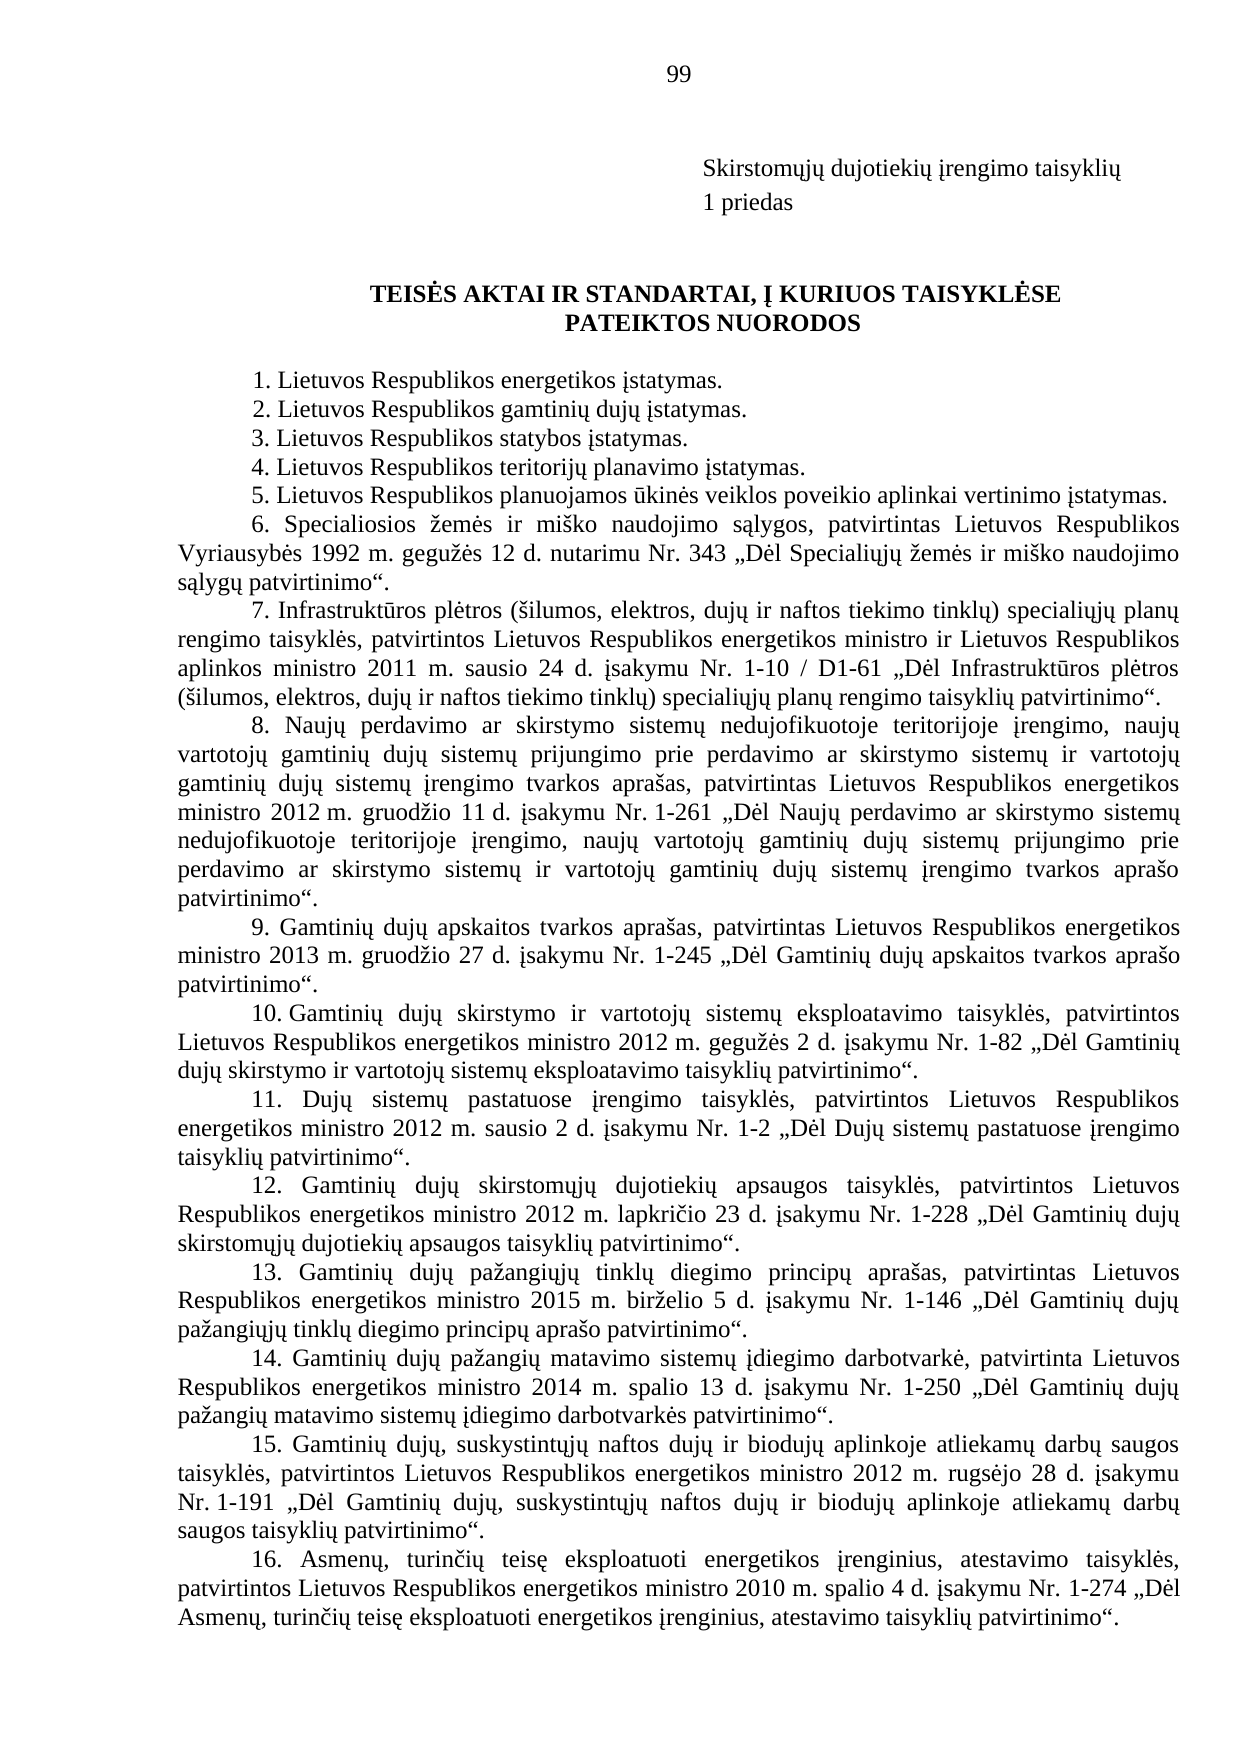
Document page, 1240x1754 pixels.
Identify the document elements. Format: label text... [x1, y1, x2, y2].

text 5. Lietuvos Respublikos planuojamos ūkinės veiklos poveikio aplinkai vertinimo įstatymas. [177, 480, 1181, 509]
text 3. Lietuvos Respublikos statybos įstatymas. [177, 423, 1181, 452]
text 1 priedas [177, 187, 1181, 216]
text 16. Asmenų, turinčių teisę eksploatuoti energetikos įrenginius, atestavimo taisyklės, patvirtintos Lietuvos Respublikos energetikos ministro 2010 m. spalio 4 d. įsakymu Nr. 1-274 „Dėl Asmenų, turinčių teisę eksploatuoti energetikos įrenginius, atestavimo taisyklių patvirtinimo“. [177, 1544, 1181, 1630]
text 10. Gamtinių dujų skirstymo ir vartotojų sistemų eksploatavimo taisyklės, patvirtintos Lietuvos Respublikos energetikos ministro 2012 m. gegužės 2 d. įsakymu Nr. 1-82 „Dėl Gamtinių dujų skirstymo ir vartotojų sistemų eksploatavimo taisyklių patvirtinimo“. [177, 998, 1181, 1084]
text 13. Gamtinių dujų pažangiųjų tinklų diegimo principų aprašas, patvirtintas Lietuvos Respublikos energetikos ministro 2015 m. birželio 5 d. įsakymu Nr. 1-146 „Dėl Gamtinių dujų pažangiųjų tinklų diegimo principų aprašo patvirtinimo“. [177, 1257, 1181, 1343]
text 15. Gamtinių dujų, suskystintųjų naftos dujų ir biodujų aplinkoje atliekamų darbų saugos taisyklės, patvirtintos Lietuvos Respublikos energetikos ministro 2012 m. rugsėjo 28 d. įsakymu Nr. 1-191 „Dėl Gamtinių dujų, suskystintųjų naftos dujų ir biodujų aplinkoje atliekamų darbų saugos taisyklių patvirtinimo“. [177, 1429, 1181, 1544]
text 7. Infrastruktūros plėtros (šilumos, elektros, dujų ir naftos tiekimo tinklų) specialiųjų planų rengimo taisyklės, patvirtintos Lietuvos Respublikos energetikos ministro ir Lietuvos Respublikos aplinkos ministro 2011 m. sausio 24 d. įsakymu Nr. 1-10 / D1-61 „Dėl Infrastruktūros plėtros (šilumos, elektros, dujų ir naftos tiekimo tinklų) specialiųjų planų rengimo taisyklių patvirtinimo“. [177, 595, 1181, 710]
text 2. Lietuvos Respublikos gamtinių dujų įstatymas. [177, 394, 1181, 423]
text 9. Gamtinių dujų apskaitos tvarkos aprašas, patvirtintas Lietuvos Respublikos energetikos ministro 2013 m. gruodžio 27 d. įsakymu Nr. 1-245 „Dėl Gamtinių dujų apskaitos tvarkos aprašo patvirtinimo“. [177, 912, 1181, 998]
text 6. Specialiosios žemės ir miško naudojimo sąlygos, patvirtintas Lietuvos Respublikos Vyriausybės 1992 m. gegužės 12 d. nutarimu Nr. 343 „Dėl Specialiųjų žemės ir miško naudojimo sąlygų patvirtinimo“. [177, 509, 1181, 595]
text TEISĖS AKTAI IR STANDARTAI, Į KURIUOS TAISYKLĖSE [177, 279, 1181, 308]
text 1. Lietuvos Respublikos energetikos įstatymas. [177, 365, 1181, 394]
text 8. Naujų perdavimo ar skirstymo sistemų nedujofikuotoje teritorijoje įrengimo, naujų vartotojų gamtinių dujų sistemų prijungimo prie perdavimo ar skirstymo sistemų ir vartotojų gamtinių dujų sistemų įrengimo tvarkos aprašas, patvirtintas Lietuvos Respublikos energetikos ministro 2012 m. gruodžio 11 d. įsakymu Nr. 1-261 „Dėl Naujų perdavimo ar skirstymo sistemų nedujofikuotoje teritorijoje įrengimo, naujų vartotojų gamtinių dujų sistemų prijungimo prie perdavimo ar skirstymo sistemų ir vartotojų gamtinių dujų sistemų įrengimo tvarkos aprašo patvirtinimo“. [177, 710, 1181, 912]
text 11. Dujų sistemų pastatuose įrengimo taisyklės, patvirtintos Lietuvos Respublikos energetikos ministro 2012 m. sausio 2 d. įsakymu Nr. 1-2 „Dėl Dujų sistemų pastatuose įrengimo taisyklių patvirtinimo“. [177, 1084, 1181, 1170]
text 12. Gamtinių dujų skirstomųjų dujotiekių apsaugos taisyklės, patvirtintos Lietuvos Respublikos energetikos ministro 2012 m. lapkričio 23 d. įsakymu Nr. 1-228 „Dėl Gamtinių dujų skirstomųjų dujotiekių apsaugos taisyklių patvirtinimo“. [177, 1170, 1181, 1257]
text Skirstomųjų dujotiekių įrengimo taisyklių [177, 153, 1181, 181]
text 4. Lietuvos Respublikos teritorijų planavimo įstatymas. [177, 452, 1181, 480]
text PATEIKTOS NUORODOS [177, 308, 1181, 337]
text 14. Gamtinių dujų pažangių matavimo sistemų įdiegimo darbotvarkė, patvirtinta Lietuvos Respublikos energetikos ministro 2014 m. spalio 13 d. įsakymu Nr. 1-250 „Dėl Gamtinių dujų pažangių matavimo sistemų įdiegimo darbotvarkės patvirtinimo“. [177, 1343, 1181, 1429]
